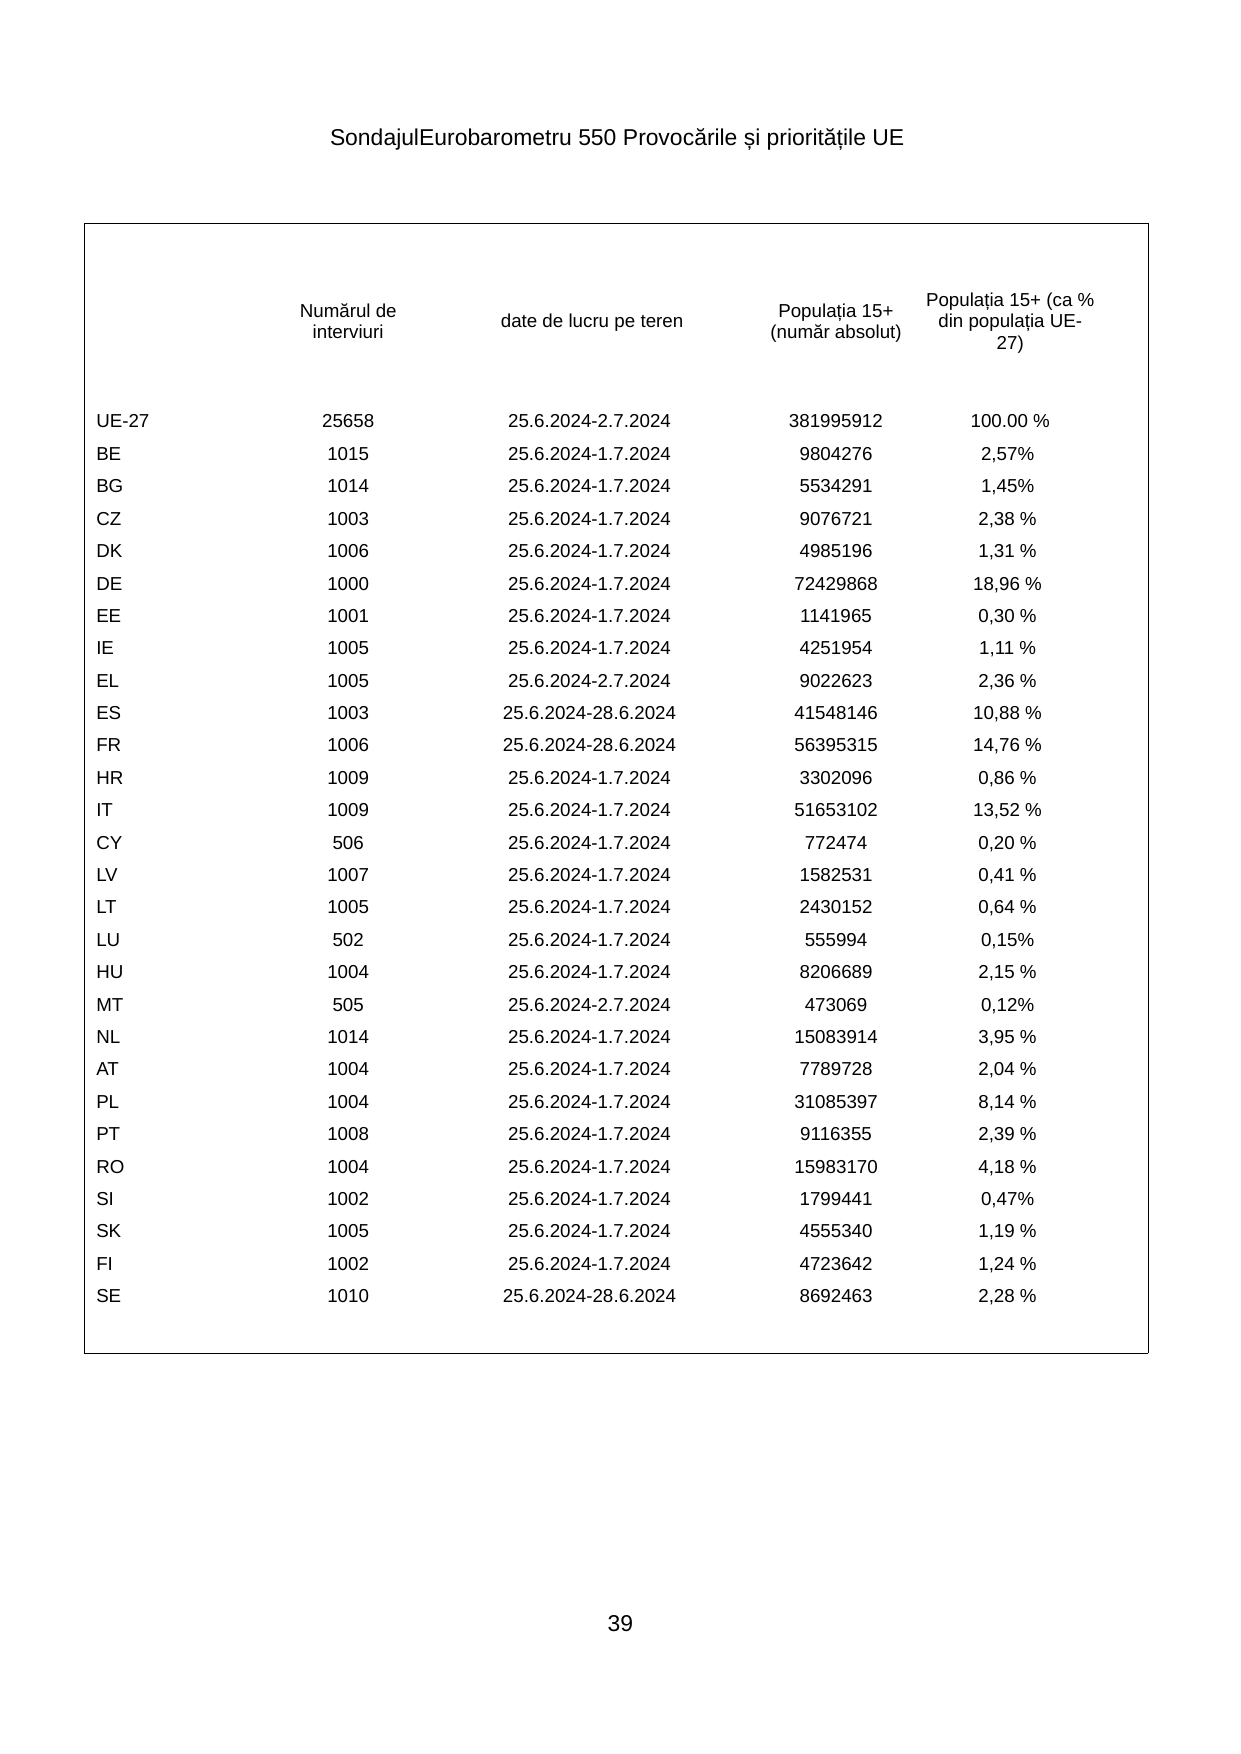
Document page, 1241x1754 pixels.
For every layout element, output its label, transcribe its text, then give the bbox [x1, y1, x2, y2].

table_cell 18,96 % [923, 567, 1097, 599]
table_cell 8206689 [749, 956, 923, 988]
table_cell 41548146 [749, 696, 923, 729]
table_cell SI [93, 1183, 177, 1215]
table_cell FR [93, 729, 177, 761]
table_cell 1005 [261, 664, 435, 696]
table_cell 1,24 % [923, 1247, 1097, 1279]
table_cell [177, 1215, 261, 1247]
table_cell 25.6.2024-2.7.2024 [435, 405, 749, 437]
table_cell 25.6.2024-1.7.2024 [435, 761, 749, 794]
table_cell 2,38 % [923, 502, 1097, 534]
table_cell [177, 1150, 261, 1182]
table_cell [177, 535, 261, 567]
table_cell 25.6.2024-28.6.2024 [435, 1280, 749, 1312]
table_cell 0,30 % [923, 599, 1097, 632]
table_header [177, 270, 261, 372]
table_cell 25.6.2024-2.7.2024 [435, 988, 749, 1020]
table_cell 1001 [261, 599, 435, 632]
table_cell DE [93, 567, 177, 599]
table_cell HU [93, 956, 177, 988]
table_cell [177, 988, 261, 1020]
table_cell 25.6.2024-1.7.2024 [435, 1247, 749, 1279]
table_cell 2,15 % [923, 956, 1097, 988]
table_cell 1002 [261, 1247, 435, 1279]
table_cell 2,39 % [923, 1118, 1097, 1150]
table_cell 1009 [261, 794, 435, 826]
table_cell 1008 [261, 1118, 435, 1150]
table_cell 1141965 [749, 599, 923, 632]
table_cell 25.6.2024-1.7.2024 [435, 891, 749, 923]
table_cell [177, 761, 261, 794]
table_cell 1,11 % [923, 632, 1097, 664]
table_cell 100,00 % [923, 405, 1097, 437]
table_cell IE [93, 632, 177, 664]
table_cell 51653102 [749, 794, 923, 826]
table_cell 1010 [261, 1280, 435, 1312]
table_cell 13,52 % [923, 794, 1097, 826]
table_cell 25.6.2024-1.7.2024 [435, 923, 749, 956]
table_cell 4723642 [749, 1247, 923, 1279]
table_cell CZ [93, 502, 177, 534]
table_cell 0,64 % [923, 891, 1097, 923]
table_cell 1799441 [749, 1183, 923, 1215]
table_cell 15983170 [749, 1150, 923, 1182]
table_cell 4555340 [749, 1215, 923, 1247]
table_cell [749, 373, 923, 405]
table_cell 0,15% [923, 923, 1097, 956]
table_cell 9116355 [749, 1118, 923, 1150]
table_cell 1005 [261, 891, 435, 923]
table_cell 1004 [261, 956, 435, 988]
table_cell 2,04 % [923, 1053, 1097, 1085]
table_cell BG [93, 470, 177, 502]
table_cell 25.6.2024-1.7.2024 [435, 956, 749, 988]
table_cell 8692463 [749, 1280, 923, 1312]
table_cell [177, 891, 261, 923]
table_cell 3,95 % [923, 1020, 1097, 1053]
table_cell LT [93, 891, 177, 923]
table_cell FI [93, 1247, 177, 1279]
table_cell [177, 794, 261, 826]
table_cell [177, 373, 261, 405]
table_cell 25.6.2024-1.7.2024 [435, 599, 749, 632]
table_cell 1,45% [923, 470, 1097, 502]
table_cell 25.6.2024-1.7.2024 [435, 1053, 749, 1085]
table_cell 506 [261, 826, 435, 858]
table_cell AT [93, 1053, 177, 1085]
table_cell BE [93, 437, 177, 470]
table_cell 25.6.2024-1.7.2024 [435, 1183, 749, 1215]
table_cell 25.6.2024-1.7.2024 [435, 1118, 749, 1150]
table_cell 1005 [261, 632, 435, 664]
table_cell NL [93, 1020, 177, 1053]
table_cell HR [93, 761, 177, 794]
table_cell 9022623 [749, 664, 923, 696]
table_cell [177, 956, 261, 988]
table_cell 1002 [261, 1183, 435, 1215]
table_cell 473069 [749, 988, 923, 1020]
table_cell [177, 567, 261, 599]
table_cell 1007 [261, 859, 435, 891]
table_cell ES [93, 696, 177, 729]
table_cell [177, 599, 261, 632]
table_cell 505 [261, 988, 435, 1020]
table_header [93, 270, 177, 372]
table_cell MT [93, 988, 177, 1020]
table_cell 2,57% [923, 437, 1097, 470]
table_cell PT [93, 1118, 177, 1150]
table_cell [177, 923, 261, 956]
table_cell [177, 1118, 261, 1150]
table_cell 31085397 [749, 1085, 923, 1118]
table_cell [177, 1085, 261, 1118]
table_cell [93, 373, 177, 405]
table_cell [177, 1183, 261, 1215]
table_cell 15083914 [749, 1020, 923, 1053]
table_cell SK [93, 1215, 177, 1247]
table_cell 1014 [261, 1020, 435, 1053]
table_cell 25.6.2024-2.7.2024 [435, 664, 749, 696]
table_cell [923, 373, 1097, 405]
table_cell 25.6.2024-1.7.2024 [435, 794, 749, 826]
table_cell 1006 [261, 729, 435, 761]
table_cell 1004 [261, 1085, 435, 1118]
table_cell 9076721 [749, 502, 923, 534]
table_cell 56395315 [749, 729, 923, 761]
table_cell IT [93, 794, 177, 826]
table_cell [177, 470, 261, 502]
table_cell 9804276 [749, 437, 923, 470]
table_header Populația 15+ (ca % din populația UE-27) [923, 270, 1097, 372]
table_cell 0,47% [923, 1183, 1097, 1215]
table_cell CY [93, 826, 177, 858]
table_cell 1005 [261, 1215, 435, 1247]
table_cell 14,76 % [923, 729, 1097, 761]
table_cell 25.6.2024-1.7.2024 [435, 859, 749, 891]
table_cell 25.6.2024-1.7.2024 [435, 502, 749, 534]
table_cell [177, 729, 261, 761]
table_cell [177, 405, 261, 437]
table_cell 25.6.2024-1.7.2024 [435, 470, 749, 502]
table_cell 1582531 [749, 859, 923, 891]
table_cell EE [93, 599, 177, 632]
table_cell 1004 [261, 1150, 435, 1182]
table_cell [177, 859, 261, 891]
table_cell SE [93, 1280, 177, 1312]
table_cell 25.6.2024-1.7.2024 [435, 1020, 749, 1053]
table_cell EL [93, 664, 177, 696]
table_cell 4985196 [749, 535, 923, 567]
table_cell [177, 696, 261, 729]
table_cell 1003 [261, 502, 435, 534]
table_header Numărul de interviuri [261, 270, 435, 372]
table_cell 1014 [261, 470, 435, 502]
table_cell 3302096 [749, 761, 923, 794]
table_cell [177, 437, 261, 470]
table_cell 1015 [261, 437, 435, 470]
table_cell [177, 1053, 261, 1085]
table_cell 1004 [261, 1053, 435, 1085]
table_cell 25.6.2024-1.7.2024 [435, 1085, 749, 1118]
table_cell 2,28 % [923, 1280, 1097, 1312]
table_cell 25.6.2024-1.7.2024 [435, 535, 749, 567]
table_cell 1009 [261, 761, 435, 794]
table_header date de lucru pe teren [435, 270, 749, 372]
table_cell 0,12% [923, 988, 1097, 1020]
table_cell 25.6.2024-1.7.2024 [435, 1215, 749, 1247]
table_cell 25.6.2024-1.7.2024 [435, 437, 749, 470]
table_cell [261, 373, 435, 405]
table_cell 0,86 % [923, 761, 1097, 794]
table_cell 1000 [261, 567, 435, 599]
table_cell 0,41 % [923, 859, 1097, 891]
table_cell 1003 [261, 696, 435, 729]
table_cell 1,31 % [923, 535, 1097, 567]
table_cell [177, 664, 261, 696]
table_cell 25.6.2024-1.7.2024 [435, 632, 749, 664]
table_cell 8,14 % [923, 1085, 1097, 1118]
table_cell 4251954 [749, 632, 923, 664]
table_cell 0,20 % [923, 826, 1097, 858]
table_cell 5534291 [749, 470, 923, 502]
table_cell 25658 [261, 405, 435, 437]
table_cell LV [93, 859, 177, 891]
table_cell 1006 [261, 535, 435, 567]
table_cell LU [93, 923, 177, 956]
table_cell [177, 1280, 261, 1312]
table_cell [177, 502, 261, 534]
table_cell 25.6.2024-1.7.2024 [435, 826, 749, 858]
table_cell 555994 [749, 923, 923, 956]
table_header Populația 15+ (număr absolut) [749, 270, 923, 372]
table_cell 7789728 [749, 1053, 923, 1085]
table_cell UE-27 [93, 405, 177, 437]
table_cell 381995912 [749, 405, 923, 437]
table_cell 2430152 [749, 891, 923, 923]
table_cell DK [93, 535, 177, 567]
table_cell PL [93, 1085, 177, 1118]
table_cell [177, 1247, 261, 1279]
table_cell 25.6.2024-1.7.2024 [435, 567, 749, 599]
table_cell [435, 373, 749, 405]
table_cell 1,19 % [923, 1215, 1097, 1247]
table_cell 4,18 % [923, 1150, 1097, 1182]
table_cell 25.6.2024-28.6.2024 [435, 696, 749, 729]
table_cell RO [93, 1150, 177, 1182]
table_cell 25.6.2024-1.7.2024 [435, 1150, 749, 1182]
table_cell [177, 826, 261, 858]
table_cell [177, 1020, 261, 1053]
table_cell 2,36 % [923, 664, 1097, 696]
table_cell 772474 [749, 826, 923, 858]
table_cell 10,88 % [923, 696, 1097, 729]
table_cell 25.6.2024-28.6.2024 [435, 729, 749, 761]
table_cell 72429868 [749, 567, 923, 599]
table_cell 502 [261, 923, 435, 956]
table_cell [177, 632, 261, 664]
